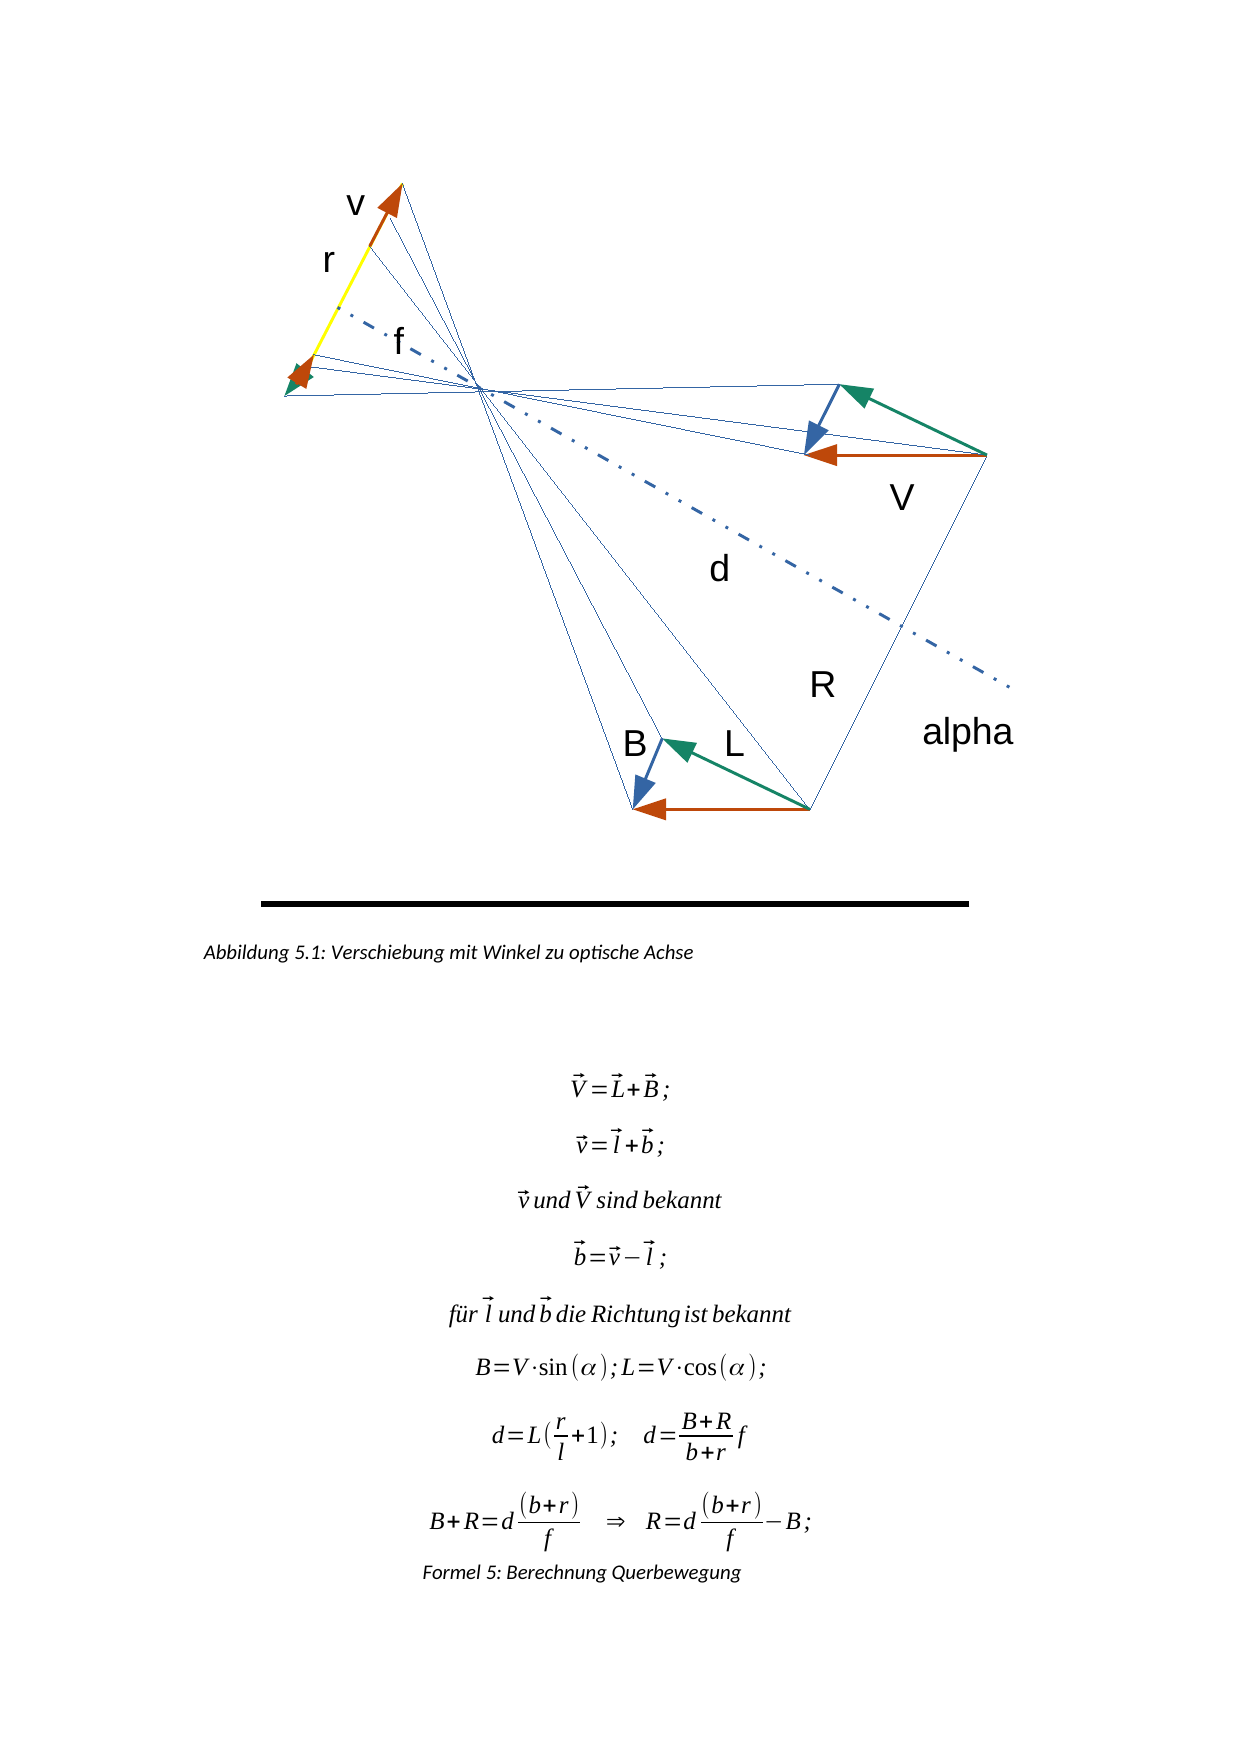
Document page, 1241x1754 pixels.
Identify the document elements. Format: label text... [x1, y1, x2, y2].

text Abbildung 5.1: Verschiebung mit Winkel zu optische Achse [203, 160, 1057, 964]
text Formel 5: Berechnung Querbewegung [422, 1072, 818, 1584]
